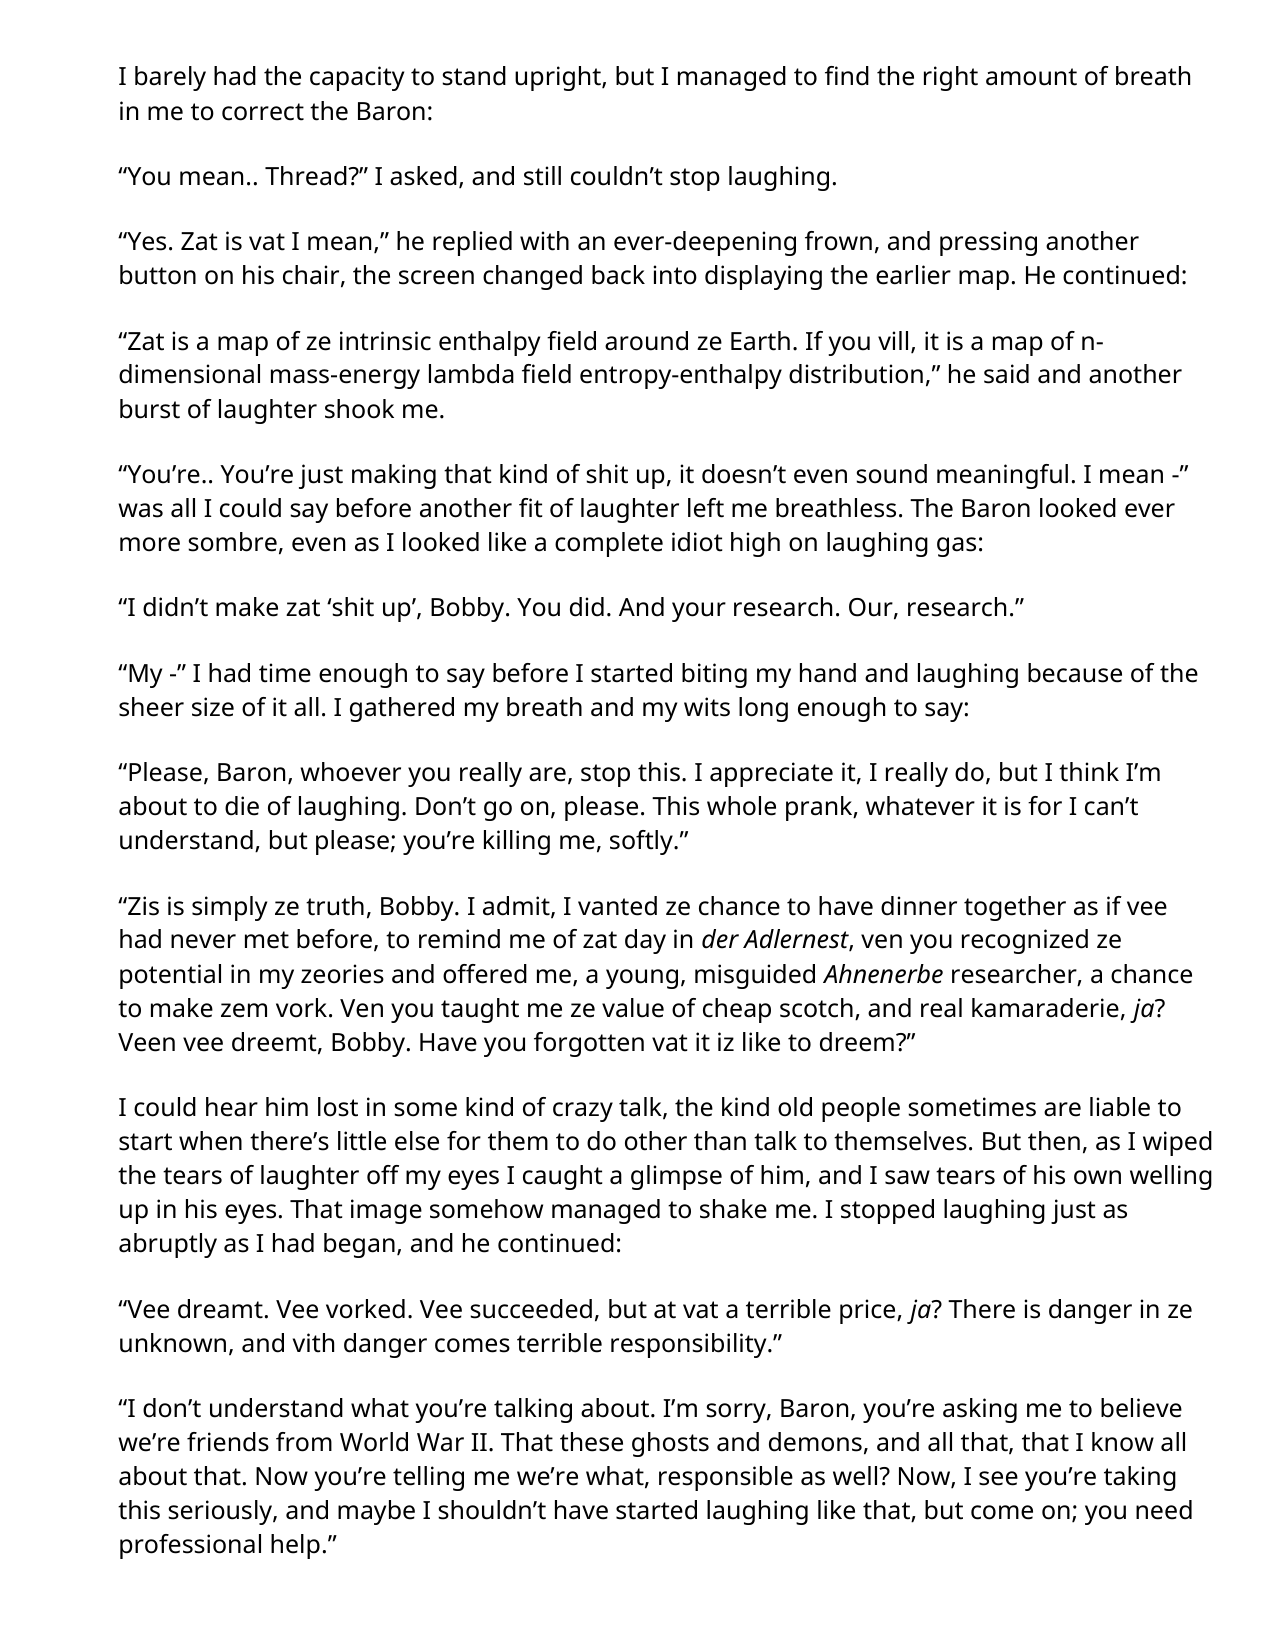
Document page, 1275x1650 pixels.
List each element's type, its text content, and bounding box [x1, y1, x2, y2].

text “Vee dreamt. Vee vorked. Vee succeeded, but at vat a terrible price, ja? There is danger in ze unknown, and vith danger comes terrible responsibility.” [118, 1291, 1216, 1359]
text “I didn’t make zat ‘shit up’, Bobby. You did. And your research. Our, research.” [118, 590, 1216, 624]
text “You mean.. Thread?” I asked, and still couldn’t stop laughing. [118, 158, 1216, 192]
text “Please, Baron, whoever you really are, stop this. I appreciate it, I really do, but I think I’m about to die of laughing. Don’t go on, please. This whole prank, whatever it is for I can’t understand, but please; you’re killing me, softly.” [118, 755, 1216, 857]
text I could hear him lost in some kind of crazy talk, the kind old people sometimes are liable to start when there’s little else for them to do other than talk to themselves. But then, as I wiped the tears of laughter off my eyes I caught a glimpse of him, and I saw tears of his own welling up in his eyes. That image somehow managed to shake me. I stopped laughing just as abruptly as I had began, and he continued: [118, 1090, 1216, 1260]
text “Zis is simply ze truth, Bobby. I admit, I vanted ze chance to have dinner together as if vee had never met before, to remind me of zat day in der Adlernest, ven you recognized ze potential in my zeories and offered me, a young, misguided Ahnenerbe researcher, a chance to make zem vork. Ven you taught me ze value of cheap scotch, and real kamaraderie, ja? Veen vee dreemt, Bobby. Have you forgotten vat it iz like to dreem?” [118, 888, 1216, 1058]
text “You’re.. You’re just making that kind of shit up, it doesn’t even sound meaningful. I mean -” was all I could say before another fit of laughter left me breathless. The Baron looked ever more sombre, even as I looked like a complete idiot high on laughing gas: [118, 457, 1216, 559]
text “Zat is a map of ze intrinsic enthalpy field around ze Earth. If you vill, it is a map of n-dimensional mass-energy lambda field entropy-enthalpy distribution,” he said and another burst of laughter shook me. [118, 323, 1216, 425]
text I barely had the capacity to stand upright, but I managed to find the right amount of breath in me to correct the Baron: [118, 59, 1216, 127]
text “My -” I had time enough to say before I started biting my hand and laughing because of the sheer size of it all. I gathered my breath and my wits long enough to say: [118, 655, 1216, 723]
text “Yes. Zat is vat I mean,” he replied with an ever-deepening frown, and pressing another button on his chair, the screen changed back into displaying the earlier map. He continued: [118, 224, 1216, 292]
text “I don’t understand what you’re talking about. I’m sorry, Baron, you’re asking me to believe we’re friends from World War II. That these ghosts and demons, and all that, that I know all about that. Now you’re telling me we’re what, responsible as well? Now, I see you’re taking this seriously, and maybe I shouldn’t have started laughing like that, but come on; you need professional help.” [118, 1391, 1216, 1561]
